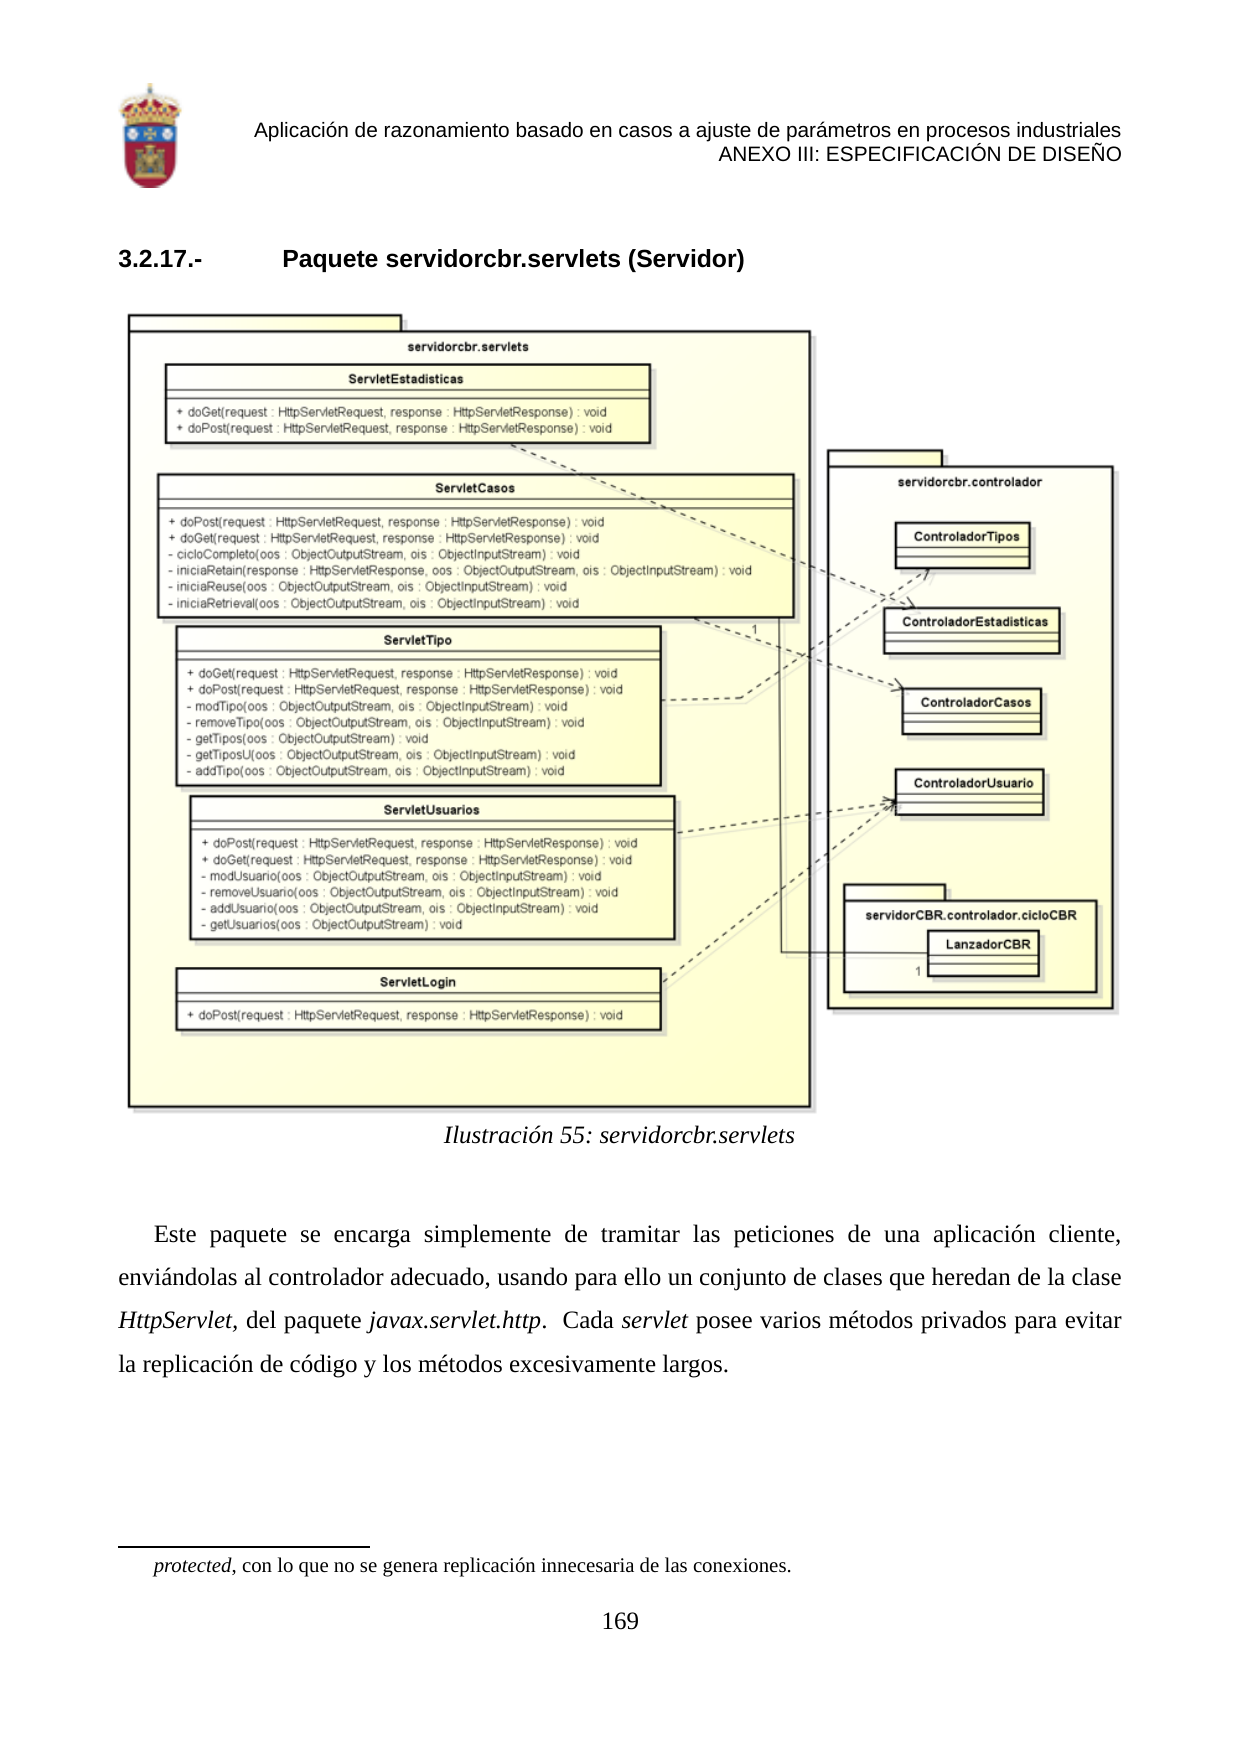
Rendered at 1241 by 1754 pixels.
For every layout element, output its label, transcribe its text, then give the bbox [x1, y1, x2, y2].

picture [117, 83, 184, 188]
text protected, con lo que no se genera replicación innecesaria de las conexiones. [118, 1553, 1122, 1577]
text Ilustración 55: servidorcbr.servlets [118, 1121, 1122, 1149]
text Este paquete se encarga simplemente de tramitar las peticiones de una aplicación cliente, enviándolas al controlador adecuado, usando para ello un conjunto de clases que heredan de la clase HttpServlet, del paquete javax.servlet.http. Cada servlet posee varios métodos privados para evitar la replicación de código y los métodos excesivamente largos. [118, 1219, 1122, 1377]
picture [118, 300, 1123, 1121]
subtitle Paquete servidorcbr.servlets (Servidor) [118, 244, 1122, 273]
subtitle [118, 287, 1122, 300]
